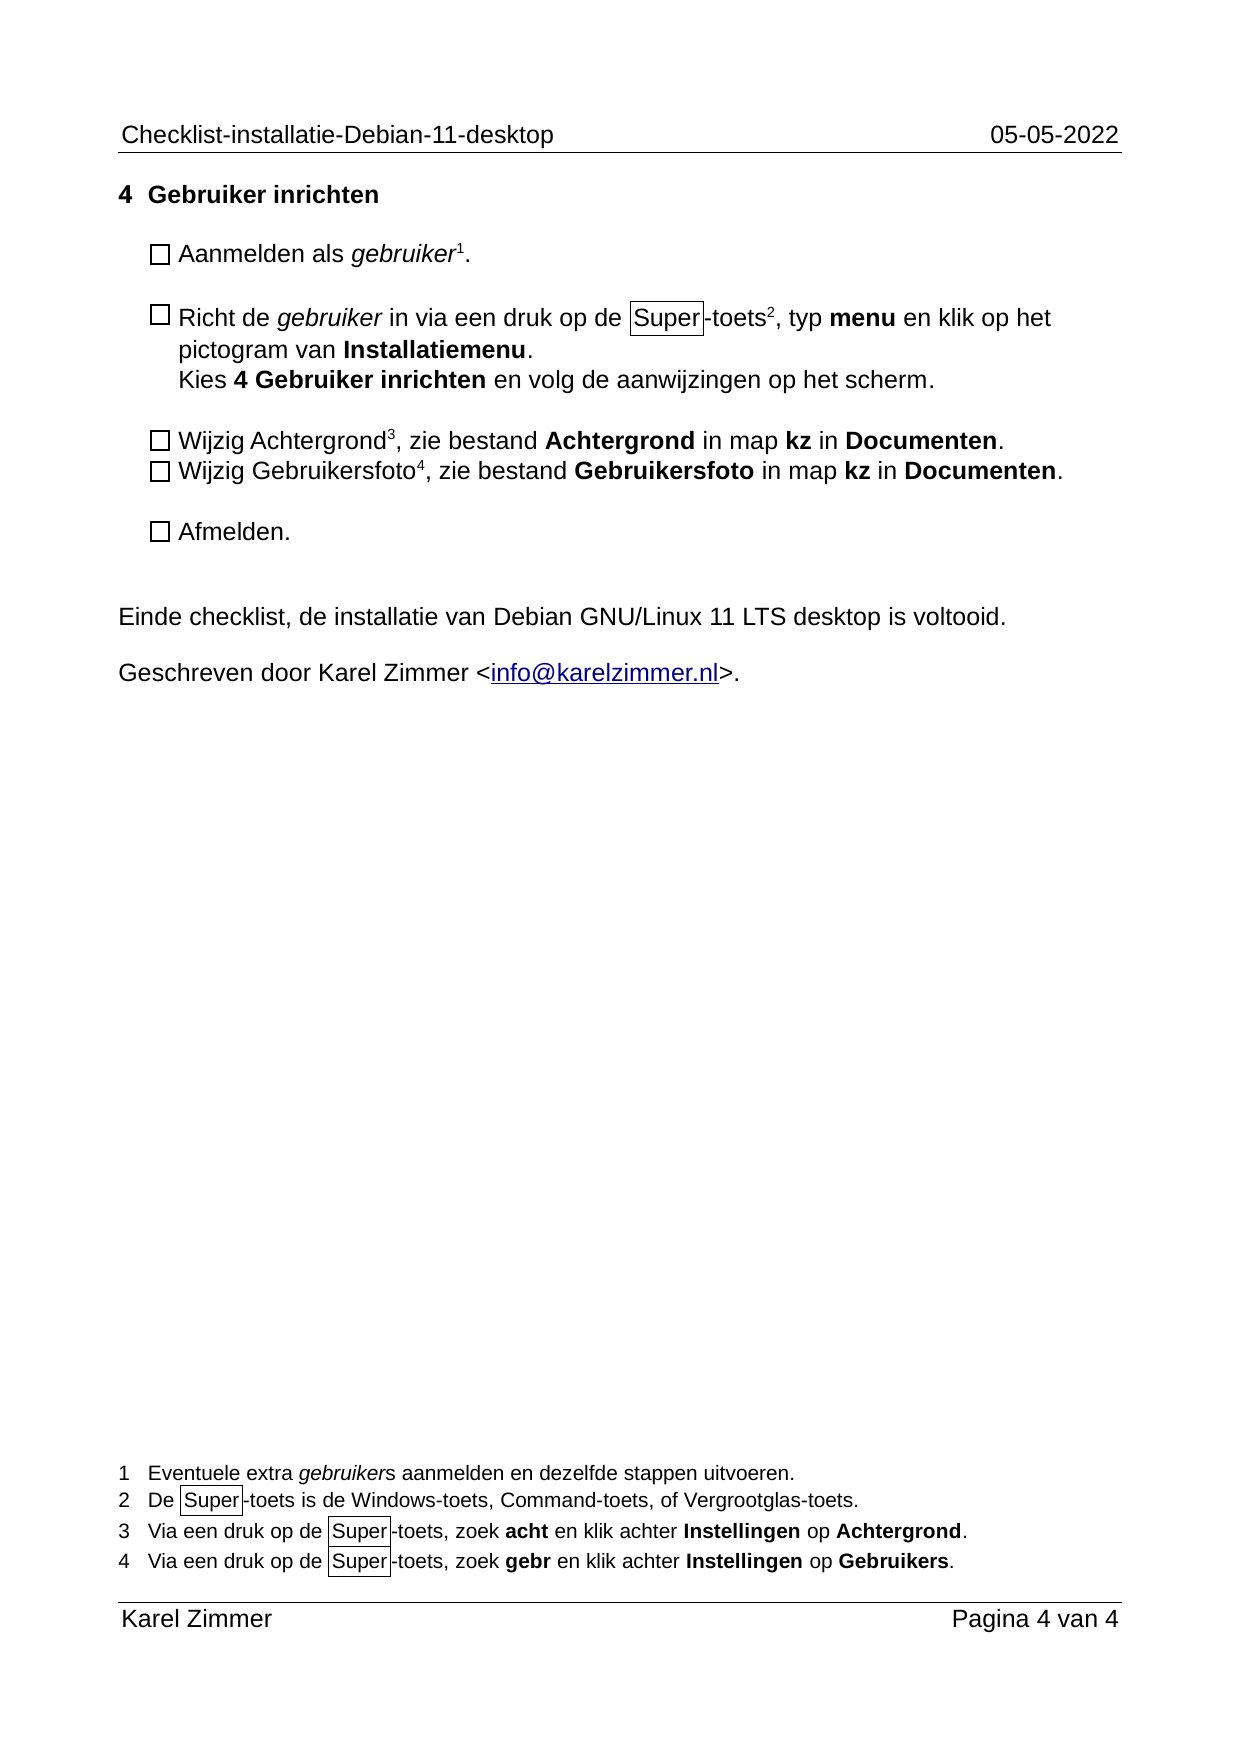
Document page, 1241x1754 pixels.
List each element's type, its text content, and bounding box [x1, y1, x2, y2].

text Geschreven door Karel Zimmer <info@karelzimmer.nl>. [118, 659, 1122, 687]
table_cell Afmelden. [177, 517, 1122, 547]
table_header [141, 239, 177, 269]
table_header Aanmelden als gebruiker. [177, 239, 1122, 269]
table_cell Kies 4 Gebruiker inrichten en volg de aanwijzingen op het scherm. [177, 365, 1122, 395]
table_cell [141, 395, 177, 426]
list Gebruiker inrichten [118, 177, 1122, 211]
table_cell [177, 395, 1122, 426]
table_cell Richt de gebruiker in via een druk op de Super-toets, typ menu en klik op het pictogram van Installatiemenu. [177, 300, 1122, 365]
table_cell Wijzig Gebruikersfoto, zie bestand Gebruikersfoto in map kz in Documenten. [177, 456, 1122, 486]
table_cell [141, 365, 177, 395]
table_cell [177, 269, 1122, 300]
table_cell [141, 456, 177, 486]
table_cell [141, 300, 177, 365]
table_cell Wijzig Achtergrond, zie bestand Achtergrond in map kz in Documenten. [177, 426, 1122, 456]
table_cell [177, 486, 1122, 517]
table_cell [141, 426, 177, 456]
text Einde checklist, de installatie van Debian GNU/Linux 11 LTS desktop is voltooid. [118, 603, 1122, 631]
table_cell [141, 269, 177, 300]
table_cell [141, 517, 177, 547]
table_cell [141, 486, 177, 517]
